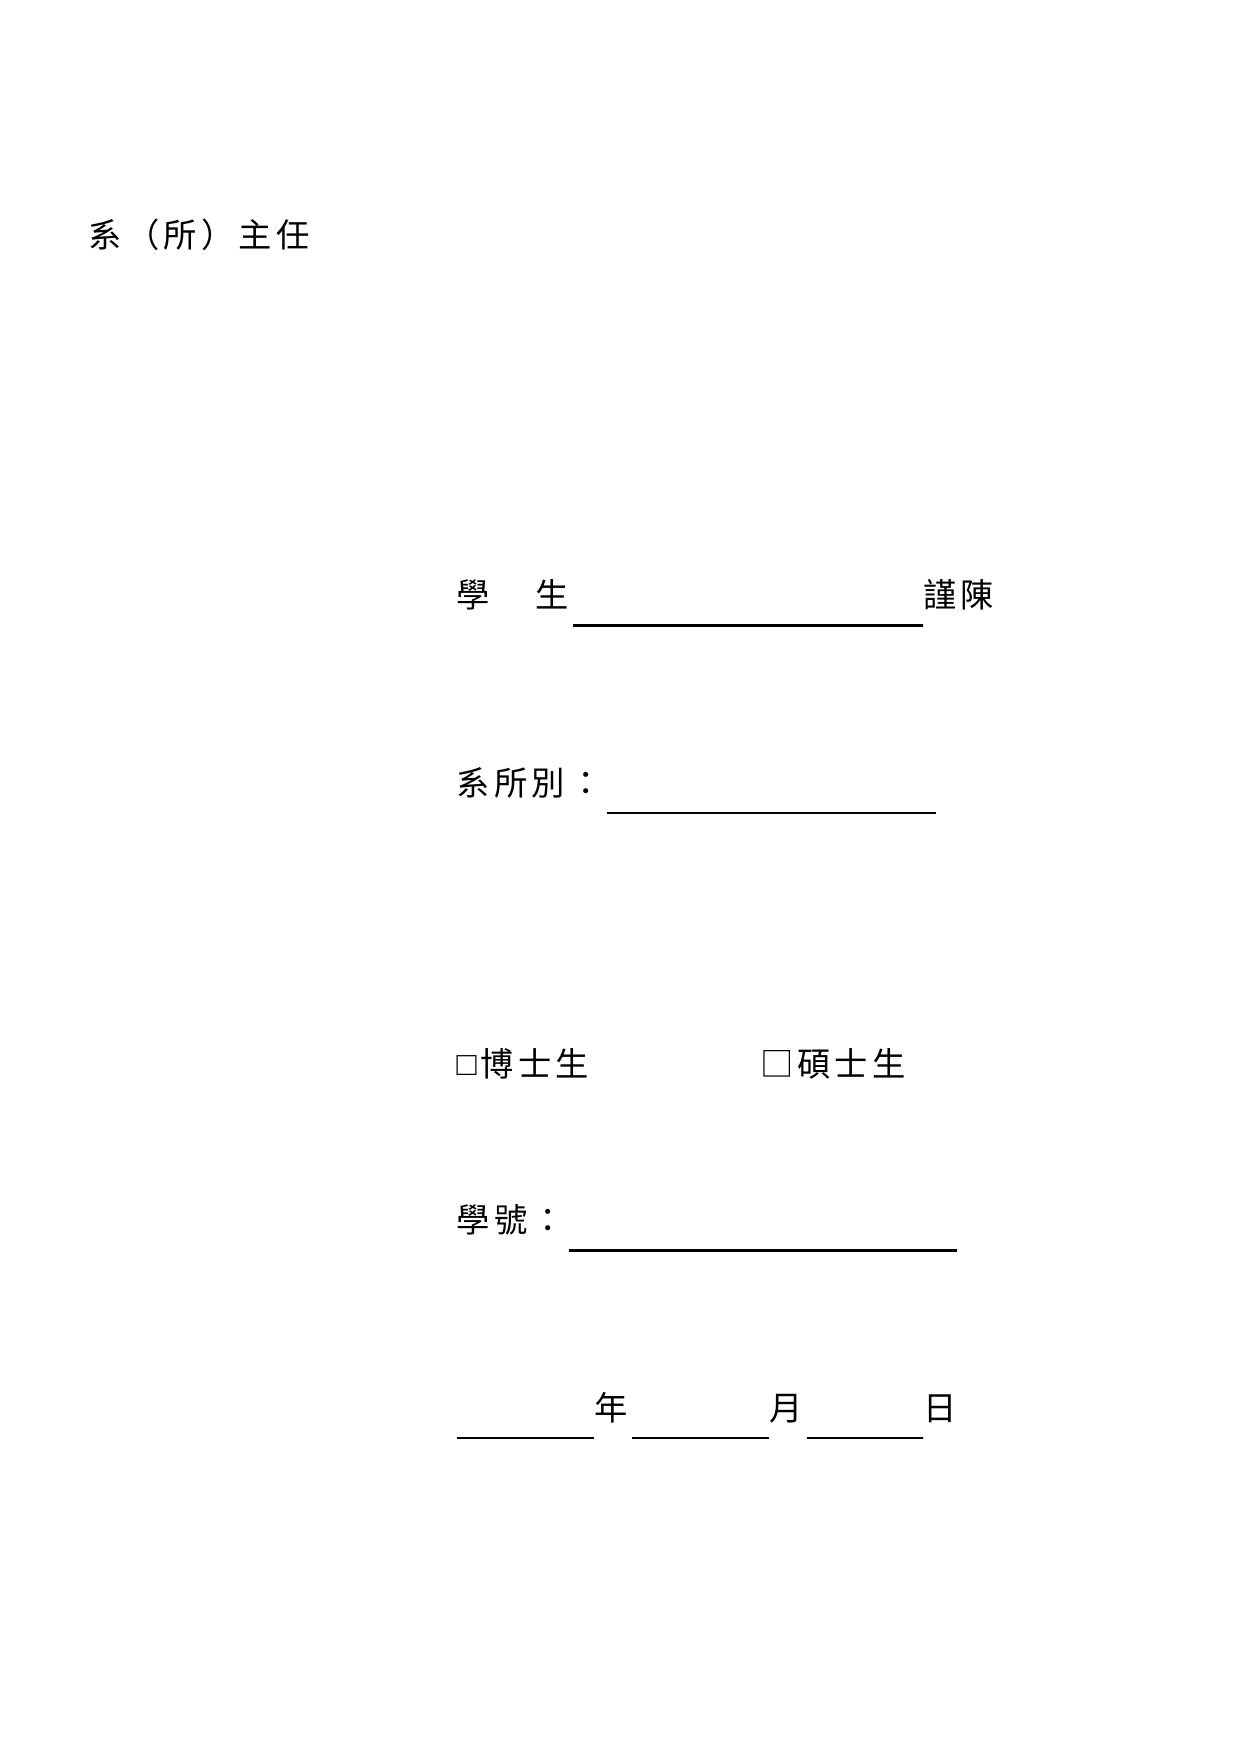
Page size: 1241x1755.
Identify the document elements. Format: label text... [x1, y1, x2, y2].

text 學 生 謹陳 [89, 526, 1152, 651]
text 年 月 日 [89, 1339, 1152, 1464]
text 系所別： [89, 714, 1152, 839]
text □博士生 □碩士生 [89, 1026, 1152, 1089]
text 系（所）主任 [89, 89, 1139, 276]
text 學號： [89, 1151, 1152, 1276]
